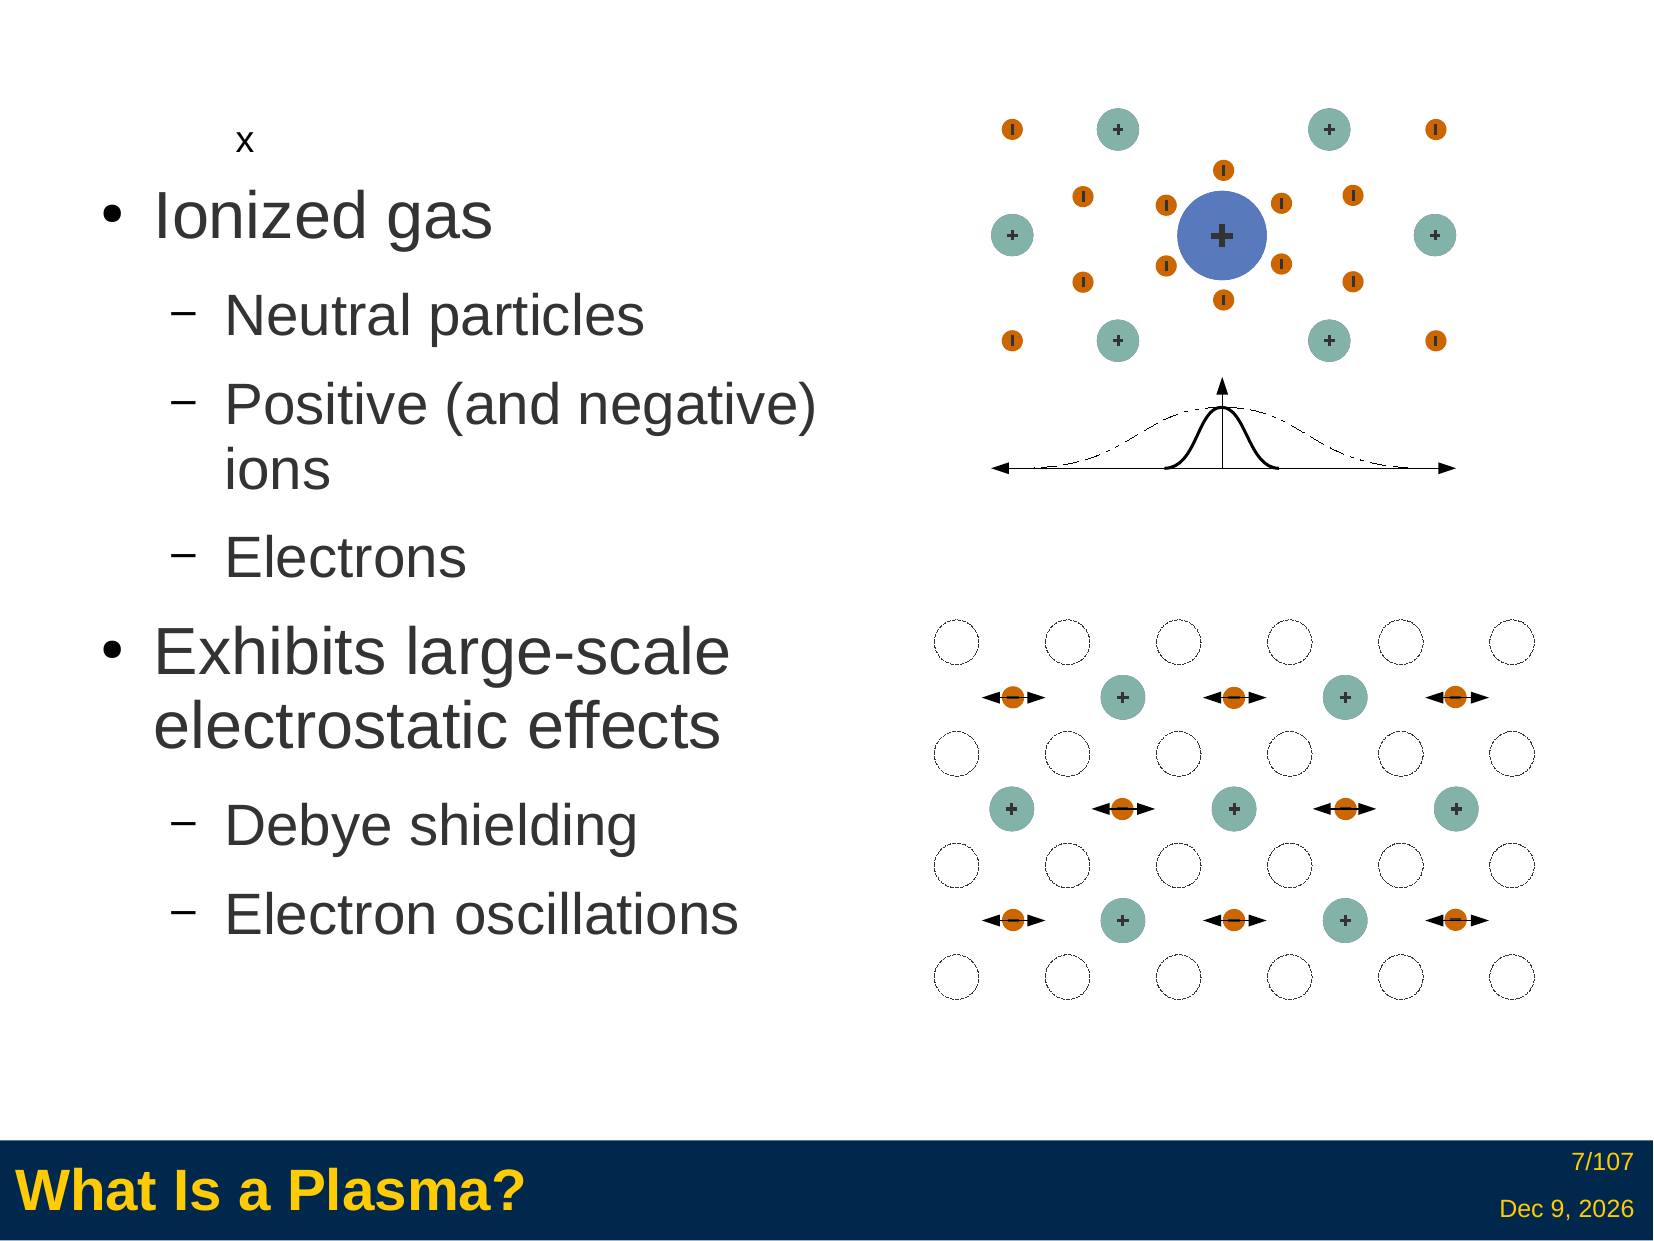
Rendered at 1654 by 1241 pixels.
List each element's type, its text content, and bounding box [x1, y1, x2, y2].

text_box [1434, 786, 1479, 832]
text_box [1222, 686, 1246, 697]
text_box [1270, 253, 1293, 275]
title What Is a Plasma? [14, 1140, 1380, 1241]
text_box [1222, 908, 1246, 920]
text_box [1425, 330, 1447, 352]
text_box [1111, 797, 1134, 808]
text_box [1322, 675, 1368, 720]
text_box [1001, 908, 1025, 920]
text_box [1177, 190, 1267, 281]
list Ionized gas Neutral particles Positive (and negative) ions Electrons Exhibits large-scale electrostatic effects Debye shielding Electron oscillations [82, 75, 833, 1051]
text_box [1001, 118, 1023, 140]
text_box [1413, 214, 1457, 257]
text_box [1444, 921, 1467, 931]
text_box [1096, 319, 1140, 362]
text_box [1444, 698, 1467, 709]
text_box [1213, 159, 1235, 181]
text_box [1270, 192, 1293, 214]
text_box [1334, 797, 1357, 808]
text_box [1072, 271, 1094, 293]
text_box [1211, 786, 1257, 832]
text_box [1155, 255, 1177, 277]
text_box [1155, 194, 1177, 216]
text_box [1444, 685, 1467, 697]
text_box [1072, 186, 1094, 208]
text_box [1100, 675, 1146, 720]
text_box [1334, 810, 1357, 821]
text_box [1444, 908, 1467, 920]
text_box [1100, 898, 1146, 943]
text_box [1213, 289, 1235, 311]
text_box [1342, 271, 1364, 293]
text_box [989, 786, 1035, 832]
text_box x [220, 110, 270, 180]
text_box [1001, 698, 1025, 709]
text_box [1308, 319, 1351, 362]
text_box [1001, 686, 1025, 697]
text_box [1425, 118, 1447, 141]
text_box [1001, 330, 1023, 352]
text_box [1222, 921, 1246, 932]
text_box [1096, 108, 1140, 151]
text_box [1222, 698, 1246, 710]
text_box [1002, 921, 1025, 932]
text_box [1322, 898, 1368, 943]
text_box [991, 213, 1034, 257]
text_box [1342, 184, 1364, 206]
text_box [1308, 108, 1351, 151]
text_box [1111, 810, 1134, 821]
